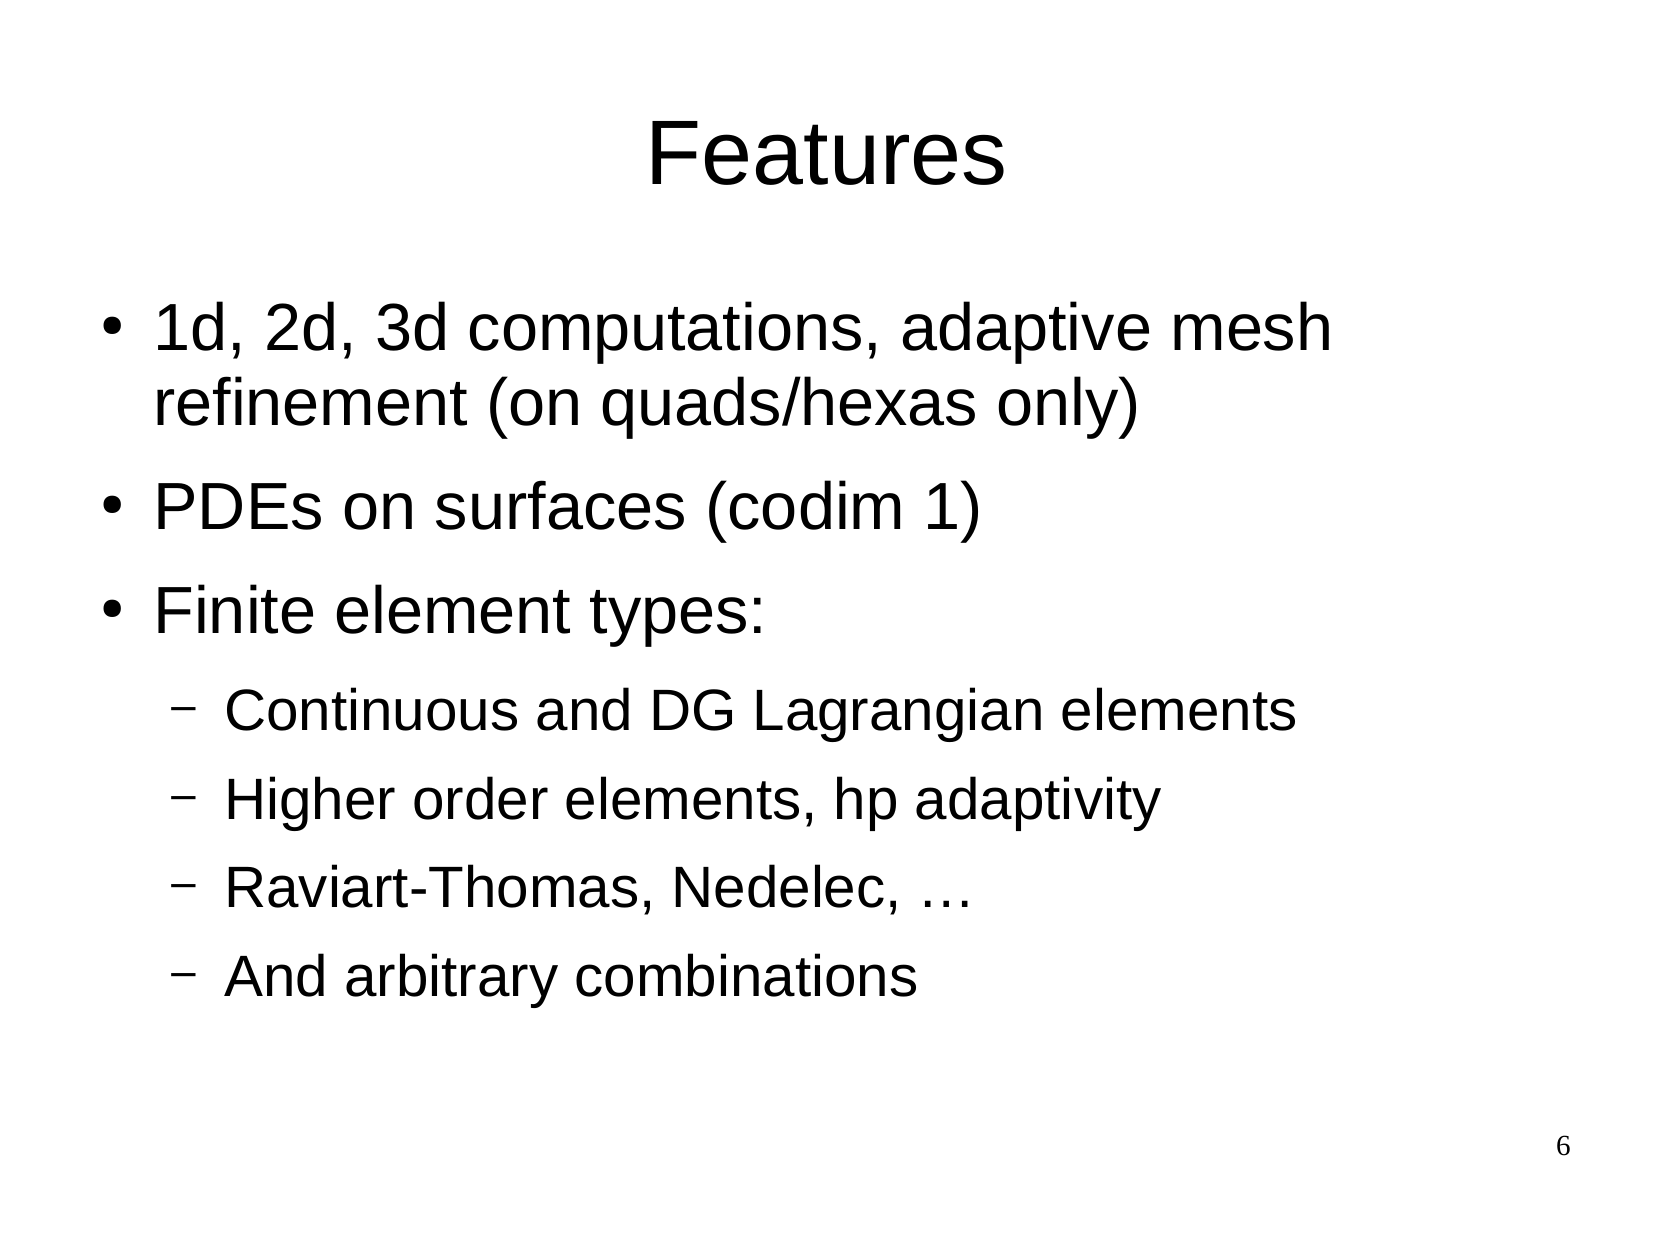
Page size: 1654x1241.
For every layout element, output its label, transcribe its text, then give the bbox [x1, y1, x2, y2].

title Features [82, 49, 1571, 257]
list 1d, 2d, 3d computations, adaptive mesh refinement (on quads/hexas only) PDEs on surfaces (codim 1) Finite element types: Continuous and DG Lagrangian elements Higher order elements, hp adaptivity Raviart-Thomas, Nedelec, … And arbitrary combinations [82, 290, 1538, 1010]
